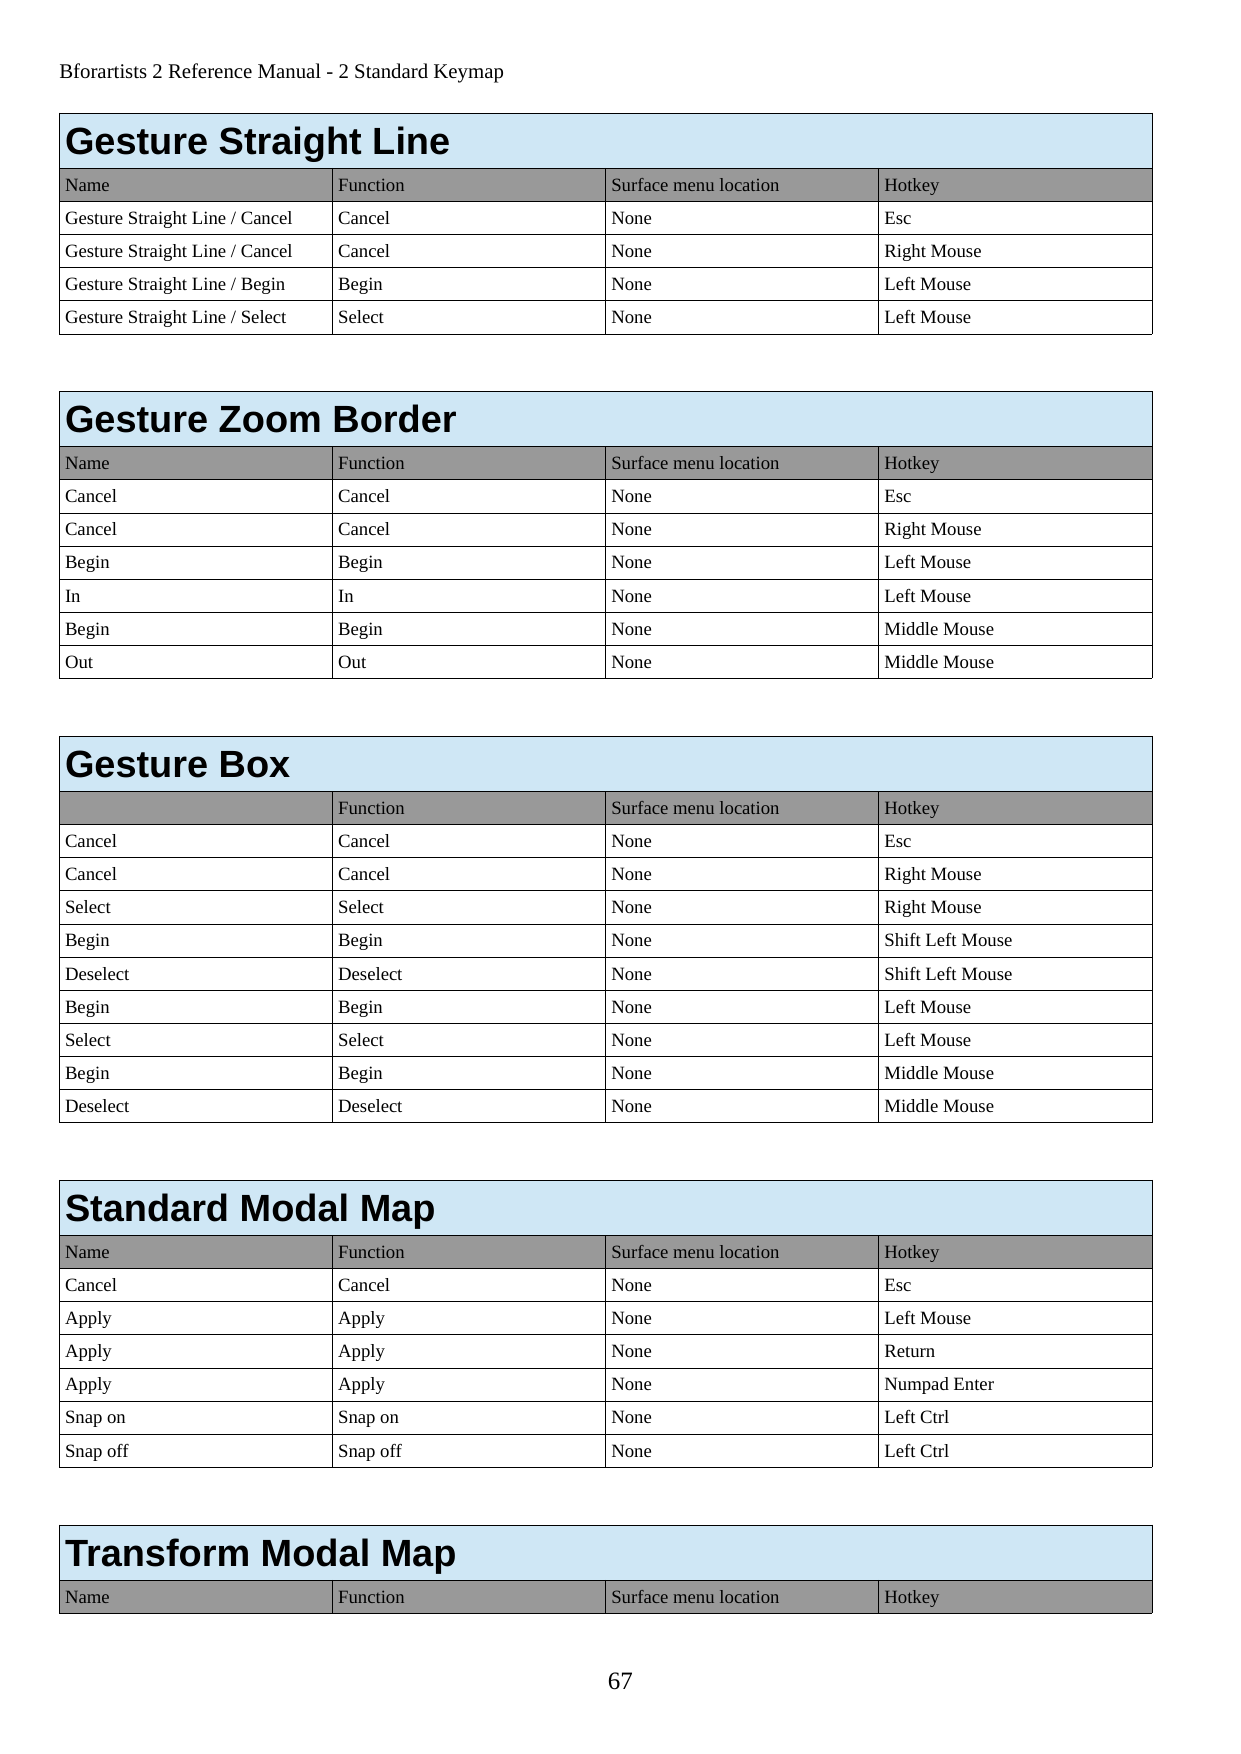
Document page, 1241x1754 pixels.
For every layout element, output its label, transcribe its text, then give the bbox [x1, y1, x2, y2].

table_cell Hotkey [879, 169, 1152, 201]
table_cell Begin [333, 547, 605, 579]
table_cell Left Mouse [879, 1302, 1152, 1334]
table_cell Out [333, 646, 605, 678]
table_cell Cancel [60, 514, 332, 546]
table_cell Begin [333, 991, 605, 1023]
table_cell Right Mouse [879, 514, 1152, 546]
table_cell Left Ctrl [879, 1402, 1152, 1434]
table_cell None [606, 268, 878, 300]
table_cell Left Ctrl [879, 1435, 1152, 1467]
table_cell None [606, 1335, 878, 1367]
table_cell Hotkey [879, 1236, 1152, 1268]
table_cell Select [60, 1024, 332, 1056]
table_cell Middle Mouse [879, 1090, 1152, 1122]
table_cell Hotkey [879, 792, 1152, 824]
table_cell Function [333, 1581, 605, 1613]
table_cell Select [333, 301, 605, 333]
table_cell None [606, 646, 878, 678]
table_cell Begin [333, 925, 605, 957]
table_cell None [606, 547, 878, 579]
table_cell None [606, 480, 878, 512]
table_cell Apply [60, 1369, 332, 1401]
table_header Gesture Box [60, 737, 1152, 791]
table_cell Apply [333, 1302, 605, 1334]
table_cell None [606, 991, 878, 1023]
table_cell Hotkey [879, 447, 1152, 479]
table_cell Function [333, 169, 605, 201]
table_cell None [606, 1402, 878, 1434]
table_cell Deselect [60, 958, 332, 990]
table_cell Left Mouse [879, 580, 1152, 612]
table_cell Name [60, 1581, 332, 1613]
table_cell Out [60, 646, 332, 678]
table_cell Snap on [333, 1402, 605, 1434]
table_cell Left Mouse [879, 301, 1152, 333]
table_cell Gesture Straight Line / Begin [60, 268, 332, 300]
table_cell Snap off [333, 1435, 605, 1467]
table_cell Deselect [333, 958, 605, 990]
table_cell Cancel [60, 825, 332, 857]
table_cell Cancel [333, 480, 605, 512]
table_cell Cancel [60, 1269, 332, 1301]
table_cell Select [333, 891, 605, 923]
table_cell Begin [60, 613, 332, 645]
table_cell None [606, 580, 878, 612]
table_cell Begin [60, 991, 332, 1023]
table_cell None [606, 202, 878, 234]
table_cell None [606, 613, 878, 645]
table_cell Middle Mouse [879, 613, 1152, 645]
table_cell None [606, 514, 878, 546]
table_cell Right Mouse [879, 891, 1152, 923]
table_cell Function [333, 792, 605, 824]
table_cell Esc [879, 825, 1152, 857]
table_cell Begin [60, 925, 332, 957]
table_cell Surface menu location [606, 1581, 878, 1613]
table_cell Cancel [333, 825, 605, 857]
table_cell Cancel [333, 514, 605, 546]
table_cell Left Mouse [879, 991, 1152, 1023]
table_cell Function [333, 1236, 605, 1268]
table_cell None [606, 925, 878, 957]
table_cell Begin [333, 613, 605, 645]
table_cell Apply [60, 1302, 332, 1334]
table_cell None [606, 1090, 878, 1122]
table_cell None [606, 1269, 878, 1301]
table_header Gesture Zoom Border [60, 392, 1152, 446]
table_cell Apply [333, 1369, 605, 1401]
table_cell Esc [879, 202, 1152, 234]
table_cell Begin [333, 1057, 605, 1089]
table_cell In [60, 580, 332, 612]
table_cell Apply [60, 1335, 332, 1367]
table_cell Deselect [333, 1090, 605, 1122]
table_cell Surface menu location [606, 792, 878, 824]
table_cell Cancel [60, 480, 332, 512]
table_cell Surface menu location [606, 447, 878, 479]
table_cell Cancel [333, 235, 605, 267]
table_cell Surface menu location [606, 169, 878, 201]
table_cell Surface menu location [606, 1236, 878, 1268]
table_cell Begin [60, 547, 332, 579]
table_header Transform Modal Map [60, 1526, 1152, 1580]
table_cell None [606, 1435, 878, 1467]
table_cell Hotkey [879, 1581, 1152, 1613]
table_cell None [606, 891, 878, 923]
table_cell Name [60, 1236, 332, 1268]
table_cell In [333, 580, 605, 612]
table_cell Return [879, 1335, 1152, 1367]
table_cell None [606, 958, 878, 990]
table_cell None [606, 825, 878, 857]
table_cell None [606, 1057, 878, 1089]
table_cell Apply [333, 1335, 605, 1367]
table_cell Snap on [60, 1402, 332, 1434]
table_cell Middle Mouse [879, 1057, 1152, 1089]
table_cell None [606, 301, 878, 333]
table_cell Middle Mouse [879, 646, 1152, 678]
table_cell Name [60, 169, 332, 201]
table_cell None [606, 1369, 878, 1401]
table_cell Shift Left Mouse [879, 958, 1152, 990]
table_cell Esc [879, 1269, 1152, 1301]
table_cell Right Mouse [879, 858, 1152, 890]
table_cell Begin [333, 268, 605, 300]
table_cell Cancel [333, 1269, 605, 1301]
table_cell Gesture Straight Line / Cancel [60, 235, 332, 267]
table_cell Right Mouse [879, 235, 1152, 267]
table_cell None [606, 1024, 878, 1056]
table_cell None [606, 1302, 878, 1334]
table_cell Gesture Straight Line / Cancel [60, 202, 332, 234]
table_cell Deselect [60, 1090, 332, 1122]
table_cell Esc [879, 480, 1152, 512]
table_cell Function [333, 447, 605, 479]
table_cell Select [60, 891, 332, 923]
table_cell Cancel [333, 858, 605, 890]
table_cell [60, 792, 332, 824]
table_cell Cancel [60, 858, 332, 890]
table_cell Cancel [333, 202, 605, 234]
table_cell Shift Left Mouse [879, 925, 1152, 957]
table_cell Name [60, 447, 332, 479]
table_header Gesture Straight Line [60, 114, 1152, 168]
table_cell Gesture Straight Line / Select [60, 301, 332, 333]
table_cell Numpad Enter [879, 1369, 1152, 1401]
table_cell None [606, 858, 878, 890]
table_cell Select [333, 1024, 605, 1056]
table_cell Left Mouse [879, 1024, 1152, 1056]
table_cell Left Mouse [879, 268, 1152, 300]
table_cell None [606, 235, 878, 267]
table_cell Begin [60, 1057, 332, 1089]
table_cell Snap off [60, 1435, 332, 1467]
table_cell Left Mouse [879, 547, 1152, 579]
table_header Standard Modal Map [60, 1181, 1152, 1235]
